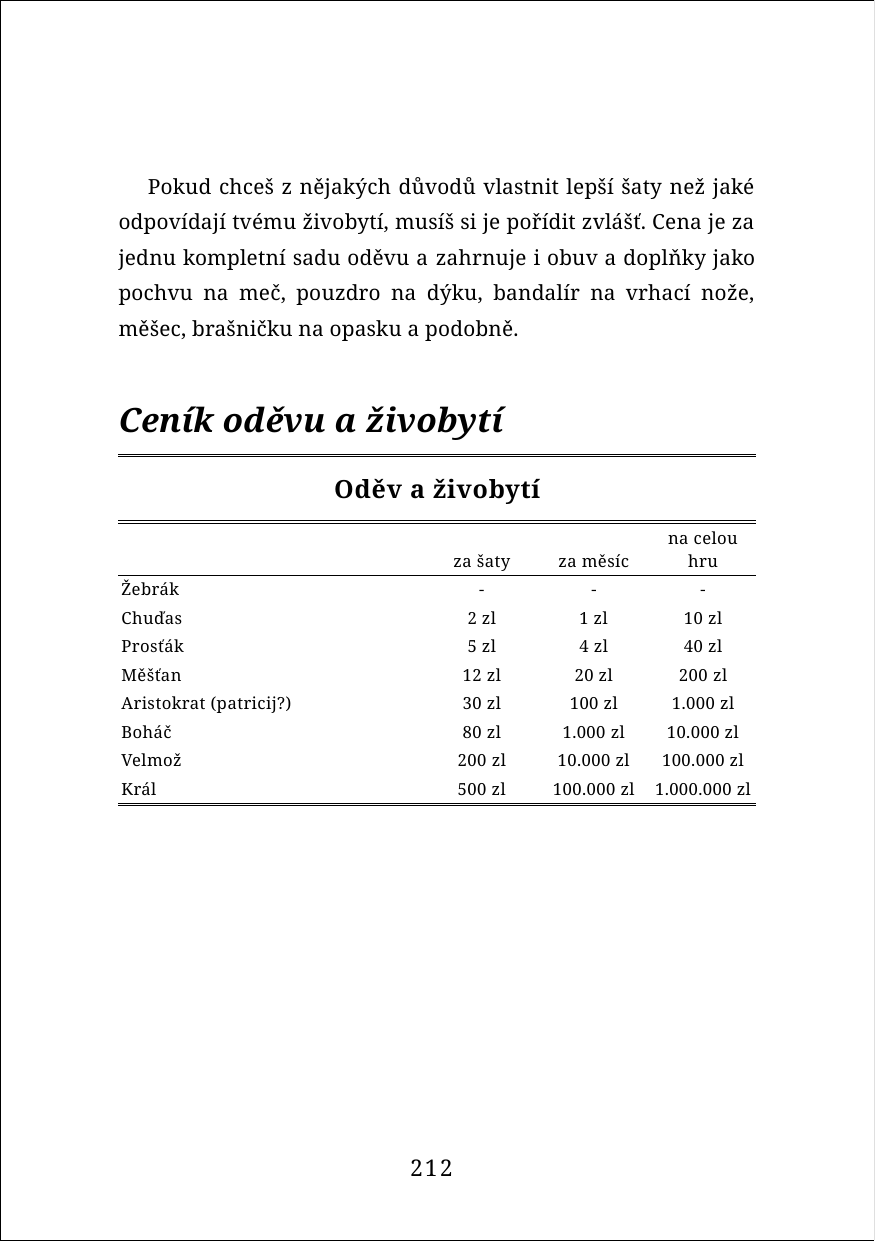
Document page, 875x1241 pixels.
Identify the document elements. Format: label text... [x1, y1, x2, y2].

table_cell 10.000 zl [538, 746, 649, 775]
table_cell 500 zl [426, 775, 537, 803]
table_cell 1.000 zl [650, 689, 756, 718]
table_cell na celou hru [650, 524, 756, 575]
table_cell 100.000 zl [650, 746, 756, 775]
table_cell 10 zl [650, 604, 756, 632]
table_cell 100.000 zl [538, 775, 649, 803]
table_cell Měšťan [118, 661, 426, 689]
table_cell Prosťák [118, 632, 426, 661]
table_cell Chuďas [118, 604, 426, 632]
table_cell Aristokrat (patricij?) [118, 689, 426, 718]
table_cell za měsíc [538, 524, 649, 575]
table_cell 80 zl [426, 718, 537, 746]
table_cell Žebrák [118, 576, 426, 603]
table_cell 5 zl [426, 632, 537, 661]
table_cell 30 zl [426, 689, 537, 718]
table_cell 200 zl [426, 746, 537, 775]
table_cell [118, 524, 426, 575]
table_cell 1 zl [538, 604, 649, 632]
table_cell za šaty [426, 524, 537, 575]
text Pokud chceš z nějakých důvodů vlastnit lepší šaty než jaké odpovídají tvému živobytí, musíš si je pořídit zvlášť. Cena je za jednu kompletní sadu oděvu a zahrnuje i obuv a doplňky jako pochvu na meč, pouzdro na dýku, bandalír na vrhací nože, měšec, brašničku na opasku a podobně. [118, 172, 756, 342]
table_cell 4 zl [538, 632, 649, 661]
table_cell Boháč [118, 718, 426, 746]
subtitle Ceník oděvu a živobytí [118, 397, 756, 442]
table_cell Král [118, 775, 426, 803]
table_header Oděv a živobytí [118, 457, 756, 520]
table_cell - [426, 576, 537, 603]
table_cell - [538, 576, 649, 603]
table_cell Velmož [118, 746, 426, 775]
table_cell 200 zl [650, 661, 756, 689]
table_cell 1.000 zl [538, 718, 649, 746]
table_cell 10.000 zl [650, 718, 756, 746]
table_cell 100 zl [538, 689, 649, 718]
table_cell 12 zl [426, 661, 537, 689]
table_cell - [650, 576, 756, 603]
table_cell 20 zl [538, 661, 649, 689]
table_cell 1.000.000 zl [650, 775, 756, 803]
table_cell 40 zl [650, 632, 756, 661]
table_cell 2 zl [426, 604, 537, 632]
